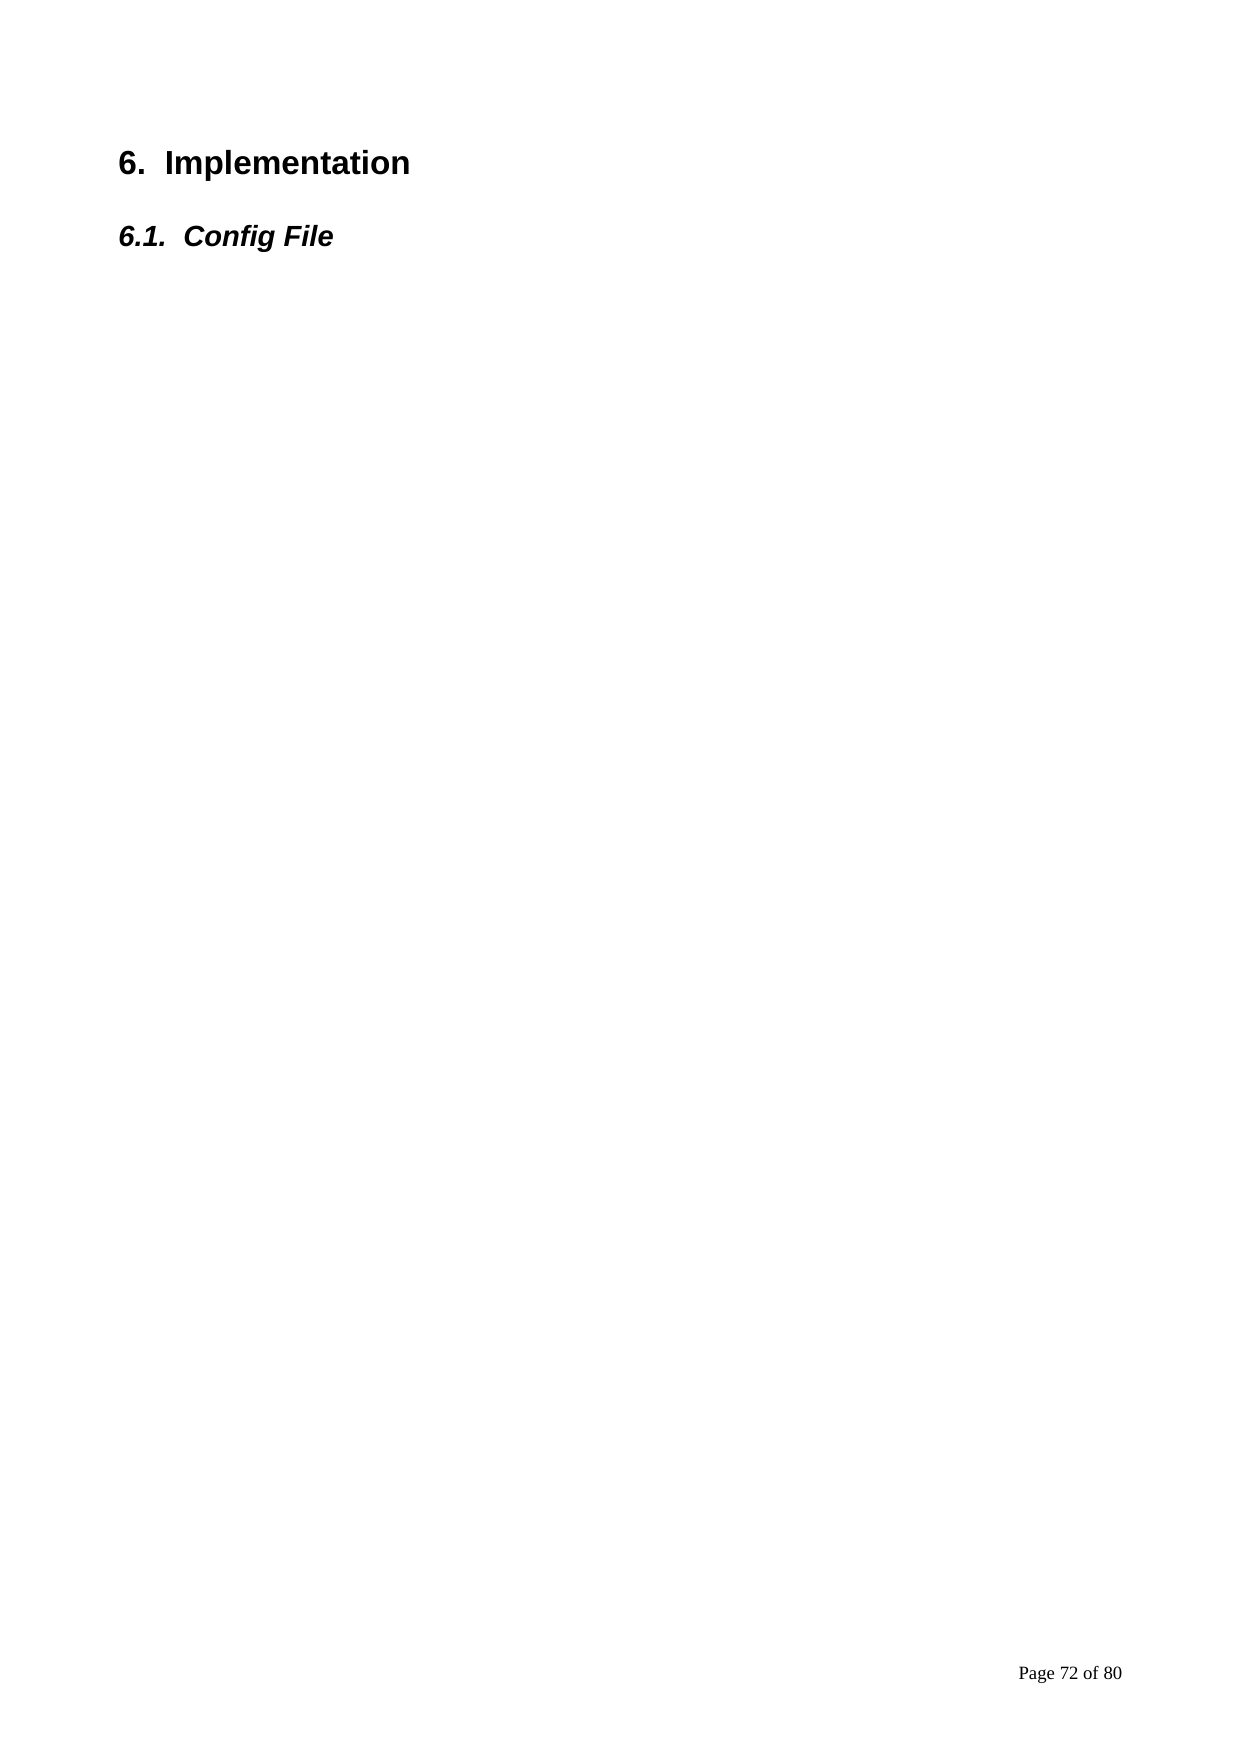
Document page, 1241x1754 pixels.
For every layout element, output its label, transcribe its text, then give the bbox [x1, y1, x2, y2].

subtitle Implementation [118, 143, 1122, 182]
subtitle Config File [118, 219, 1122, 253]
